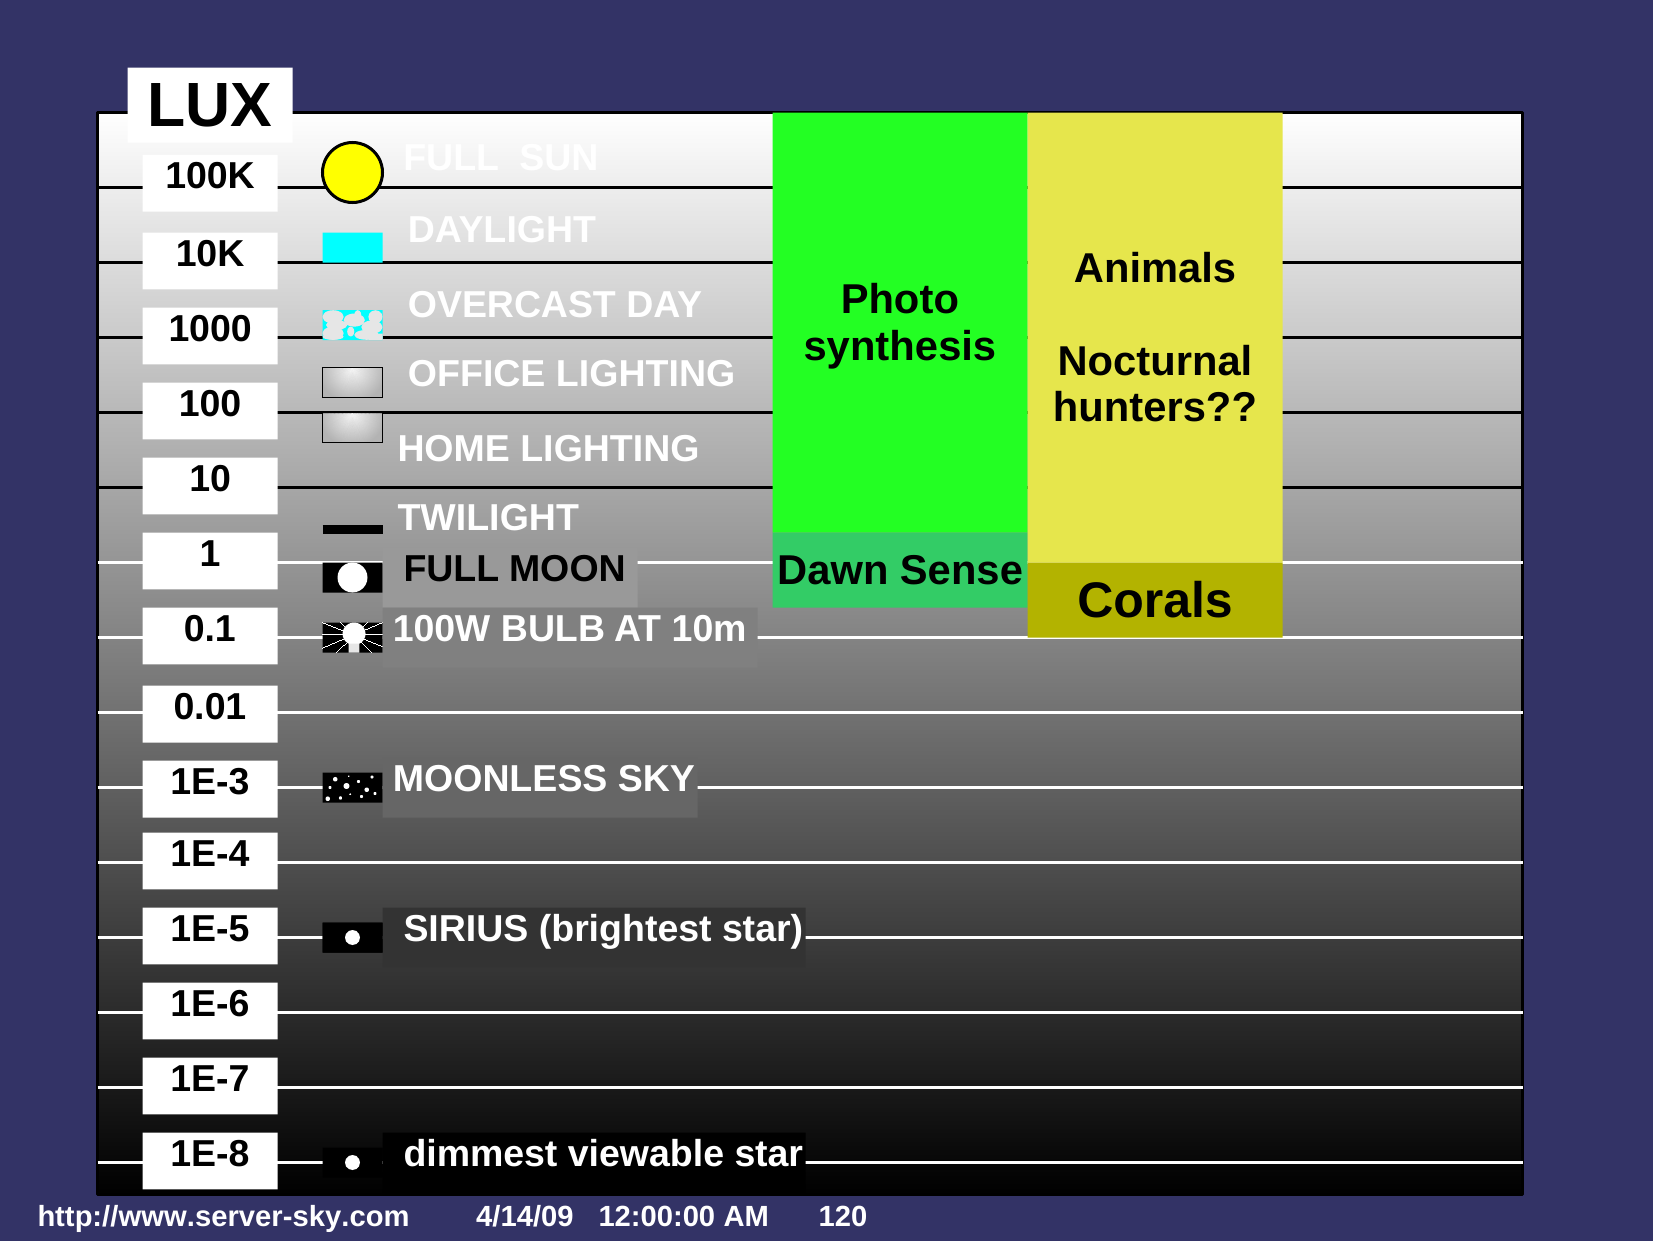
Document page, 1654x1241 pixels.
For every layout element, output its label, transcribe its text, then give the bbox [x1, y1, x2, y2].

text_box 10K [142, 232, 278, 290]
text_box TWILIGHT [397, 496, 772, 557]
text_box dimmest viewable star [382, 1132, 806, 1193]
text_box 1 [142, 532, 278, 590]
text_box SIRIUS (brightest star) [382, 907, 806, 968]
text_box 100W BULB AT 10m [382, 607, 758, 668]
text_box 10 [142, 457, 278, 515]
text_box [1283, 112, 1523, 186]
text_box [1283, 339, 1523, 411]
text_box [1283, 489, 1523, 561]
text_box 1E-8 [142, 1132, 278, 1190]
text_box [97, 262, 772, 411]
text_box [97, 487, 772, 561]
text_box [97, 1012, 1523, 1086]
text_box LUX [127, 67, 293, 143]
text_box 100 [142, 382, 278, 440]
text_box 1000 [142, 307, 278, 365]
text_box [1283, 564, 1523, 636]
text_box Corals [1027, 562, 1283, 638]
text_box 0.1 [142, 607, 278, 665]
text_box OVERCAST DAY [397, 283, 772, 344]
text_box 1E-4 [142, 832, 278, 890]
text_box 1E-5 [142, 907, 278, 965]
text_box [97, 112, 772, 263]
text_box [97, 1087, 1523, 1195]
text_box [638, 564, 1027, 636]
text_box [97, 712, 1523, 861]
text_box [1283, 264, 1523, 336]
text_box [1283, 414, 1523, 486]
text_box [638, 557, 772, 561]
text_box [97, 562, 1523, 711]
text_box 1E-6 [142, 982, 278, 1040]
text_box DAYLIGHT [397, 208, 772, 269]
text_box [1283, 189, 1523, 261]
text_box FULL SUN [403, 136, 772, 194]
text_box MOONLESS SKY [382, 757, 698, 818]
text_box 1E-7 [142, 1057, 278, 1115]
text_box [97, 412, 772, 486]
text_box OFFICE LIGHTING [397, 352, 772, 413]
text_box Dawn Sense [772, 532, 1027, 608]
text_box Animals Nocturnal hunters?? [1027, 112, 1283, 562]
text_box FULL MOON [382, 547, 638, 607]
text_box HOME LIGHTING [397, 427, 772, 488]
text_box Photo synthesis [772, 112, 1027, 532]
text_box 0.01 [142, 685, 278, 743]
text_box 100K [142, 154, 278, 212]
text_box 1E-3 [142, 760, 278, 818]
text_box [97, 862, 1523, 1011]
